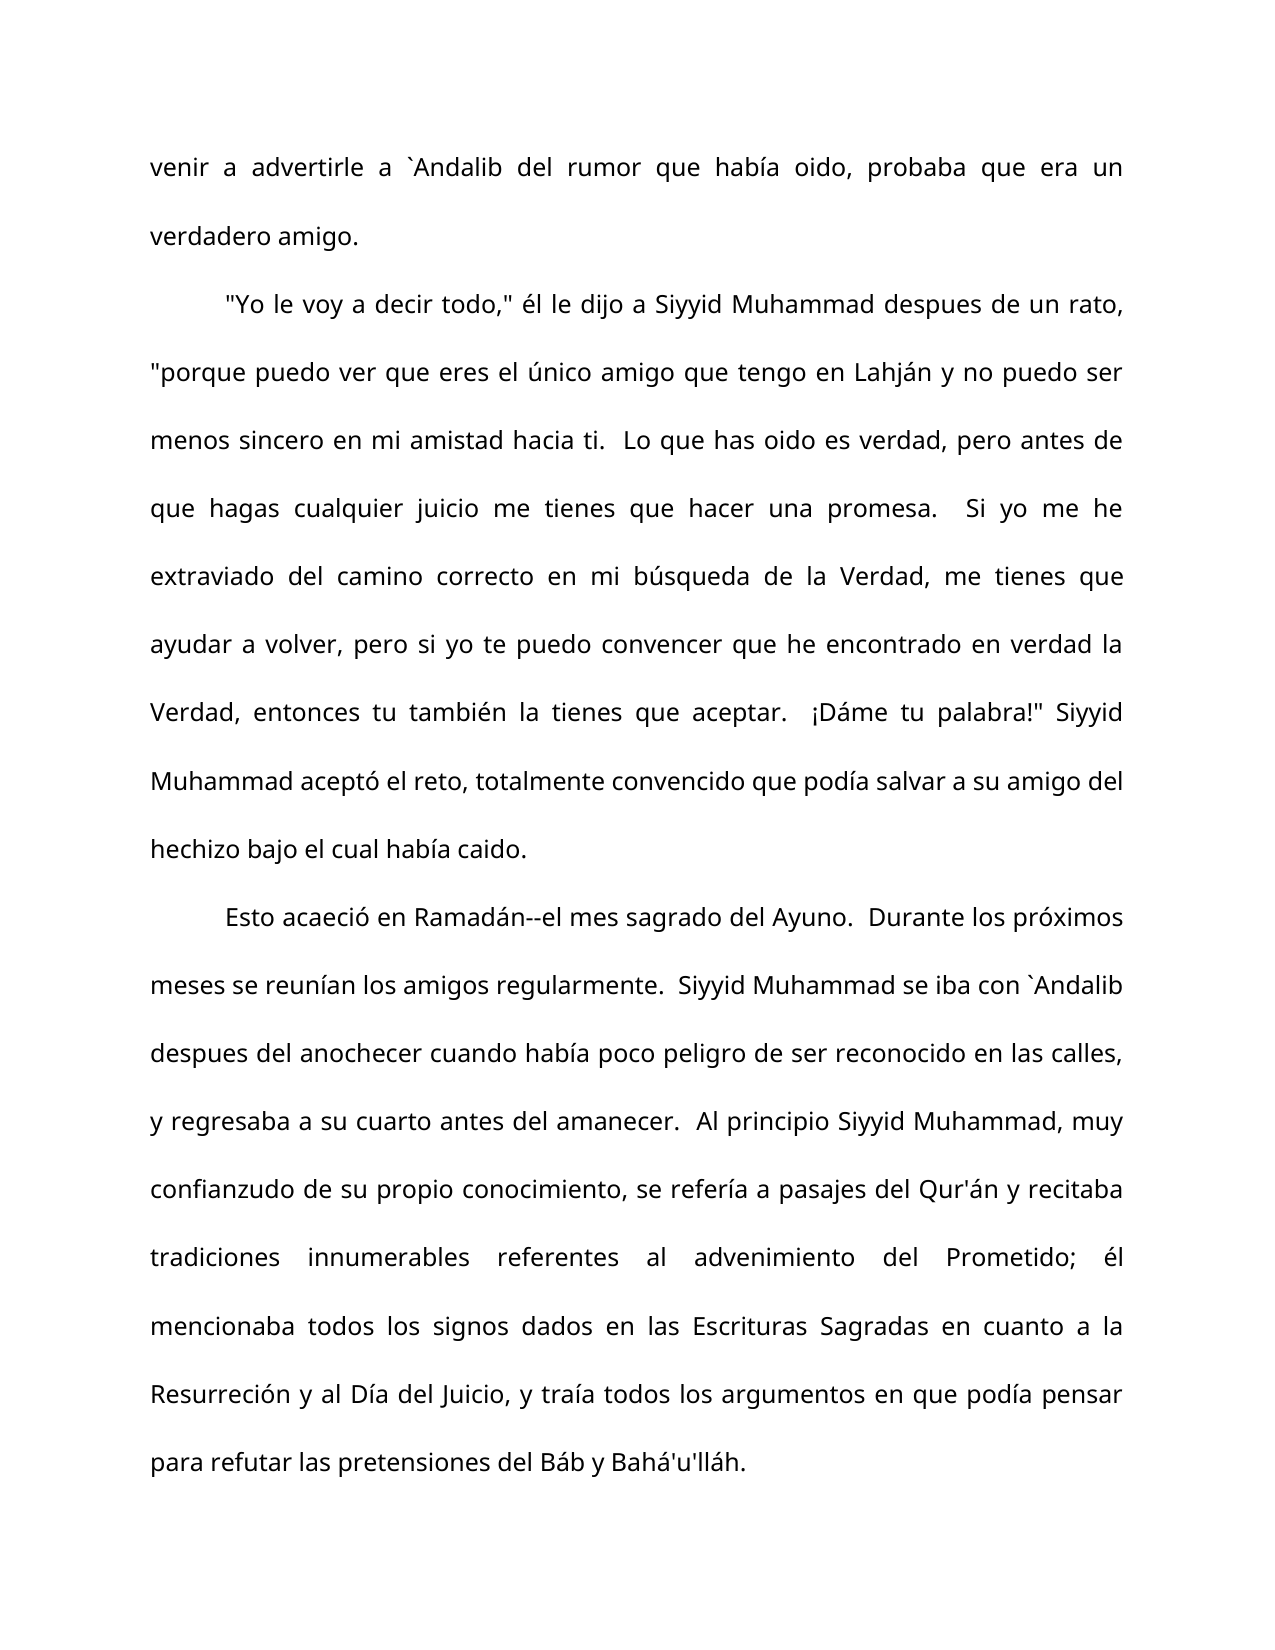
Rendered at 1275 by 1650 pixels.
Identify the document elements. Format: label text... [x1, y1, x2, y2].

text venir a advertirle a `Andalib del rumor que había oido, probaba que era un verdadero amigo. [150, 150, 1125, 252]
text "Yo le voy a decir todo," él le dijo a Siyyid Muhammad despues de un rato, "porque puedo ver que eres el único amigo que tengo en Lahján y no puedo ser menos sincero en mi amistad hacia ti. Lo que has oido es verdad, pero antes de que hagas cualquier juicio me tienes que hacer una promesa. Si yo me he extraviado del camino correcto en mi búsqueda de la Verdad, me tienes que ayudar a volver, pero si yo te puedo convencer que he encontrado en verdad la Verdad, entonces tu también la tienes que aceptar. ¡Dáme tu palabra!" Siyyid Muhammad aceptó el reto, totalmente convencido que podía salvar a su amigo del hechizo bajo el cual había caido. [150, 286, 1125, 865]
text Esto acaeció en Ramadán--el mes sagrado del Ayuno. Durante los próximos meses se reunían los amigos regularmente. Siyyid Muhammad se iba con `Andalib despues del anochecer cuando había poco peligro de ser reconocido en las calles, y regresaba a su cuarto antes del amanecer. Al principio Siyyid Muhammad, muy confianzudo de su propio conocimiento, se refería a pasajes del Qur'án y recitaba tradiciones innumerables referentes al advenimiento del Prometido; él mencionaba todos los signos dados en las Escrituras Sagradas en cuanto a la Resurreción y al Día del Juicio, y traía todos los argumentos en que podía pensar para refutar las pretensiones del Báb y Bahá'u'lláh. [150, 899, 1125, 1478]
